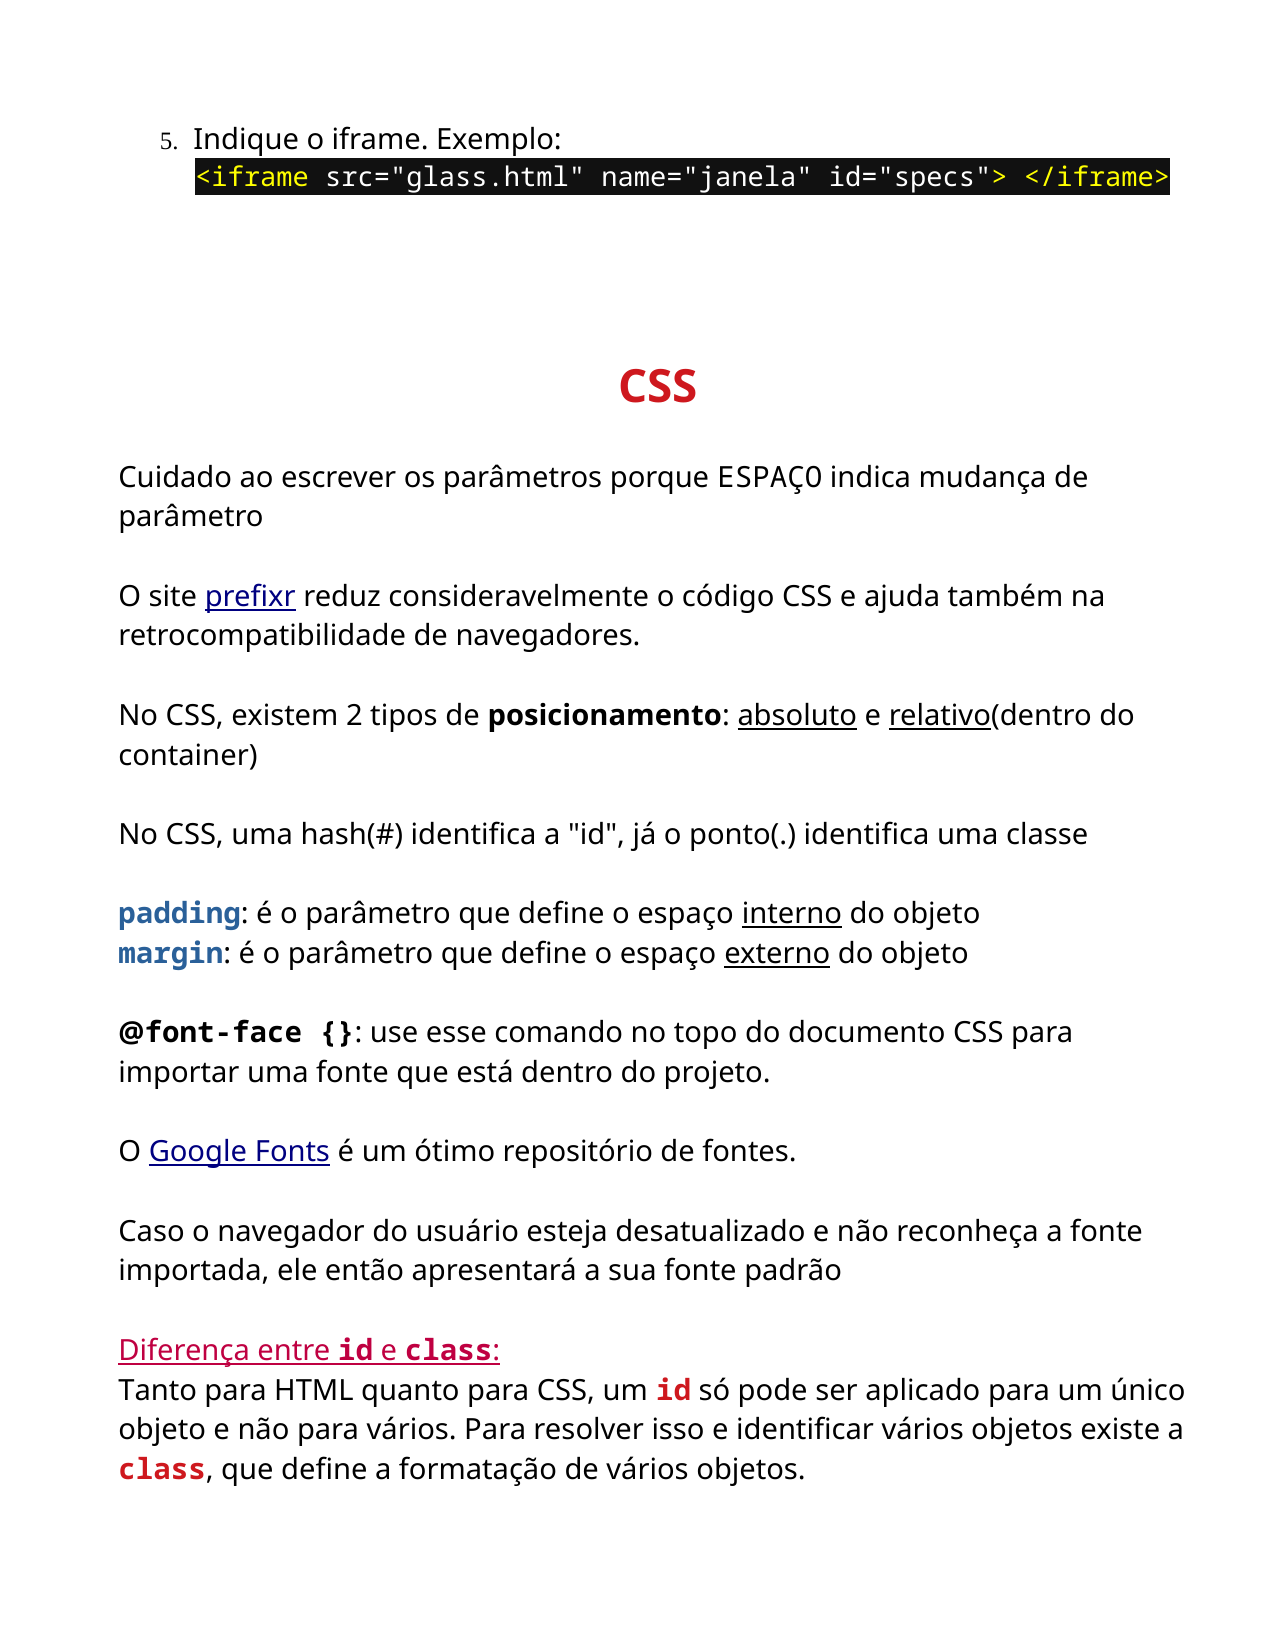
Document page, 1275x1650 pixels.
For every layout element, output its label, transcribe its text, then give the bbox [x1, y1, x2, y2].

text Cuidado ao escrever os parâmetros porque ESPAÇO indica mudança de parâmetro [118, 456, 1222, 535]
text padding: é o parâmetro que define o espaço interno do objeto margin: é o parâmetro que define o espaço externo do objeto @font-face {}: use esse comando no topo do documento CSS para importar uma fonte que está dentro do projeto. O Google Fonts é um ótimo repositório de fontes. Caso o navegador do usuário esteja desatualizado e não reconheça a fonte importada, ele então apresentará a sua fonte padrão [118, 892, 1198, 1329]
text Diferença entre id e class: Tanto para HTML quanto para CSS, um id só pode ser aplicado para um único objeto e não para vários. Para resolver isso e identificar vários objetos existe a class, que define a formatação de vários objetos. [118, 1329, 1198, 1488]
text CSS [118, 354, 1198, 456]
list Indique o iframe. Exemplo: <iframe src="glass.html" name="janela" id="specs"> </iframe> [159, 118, 1210, 229]
text O site prefixr reduz consideravelmente o código CSS e ajuda também na retrocompatibilidade de navegadores. No CSS, existem 2 tipos de posicionamento: absoluto e relativo(dentro do container) No CSS, uma hash(#) identifica a "id", já o ponto(.) identifica uma classe [118, 575, 1216, 892]
